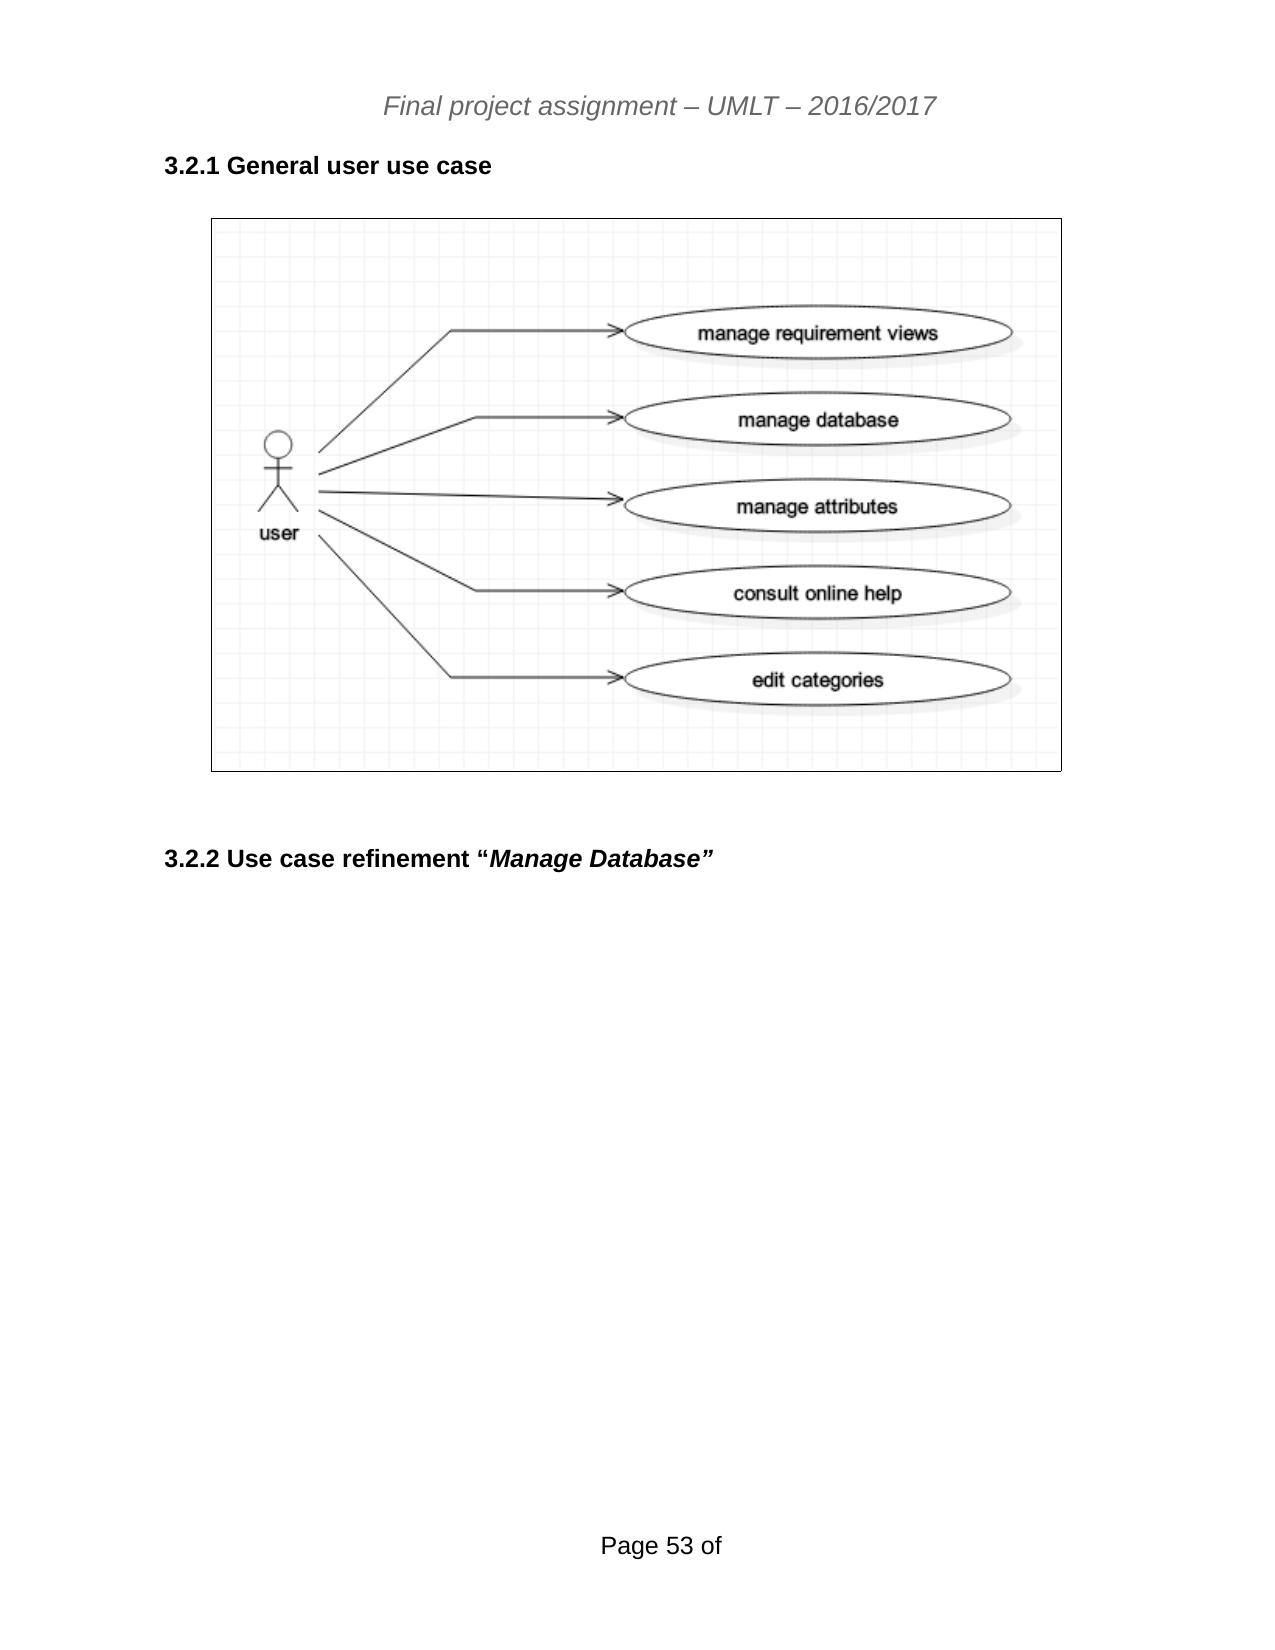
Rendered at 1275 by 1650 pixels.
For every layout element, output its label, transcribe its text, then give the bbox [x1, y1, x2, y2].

subtitle 3.2.2 Use case refinement “Manage Database” [164, 844, 1158, 873]
subtitle 3.2.1 General user use case [164, 151, 1158, 180]
picture [213, 221, 1058, 769]
subtitle [212, 219, 1061, 771]
